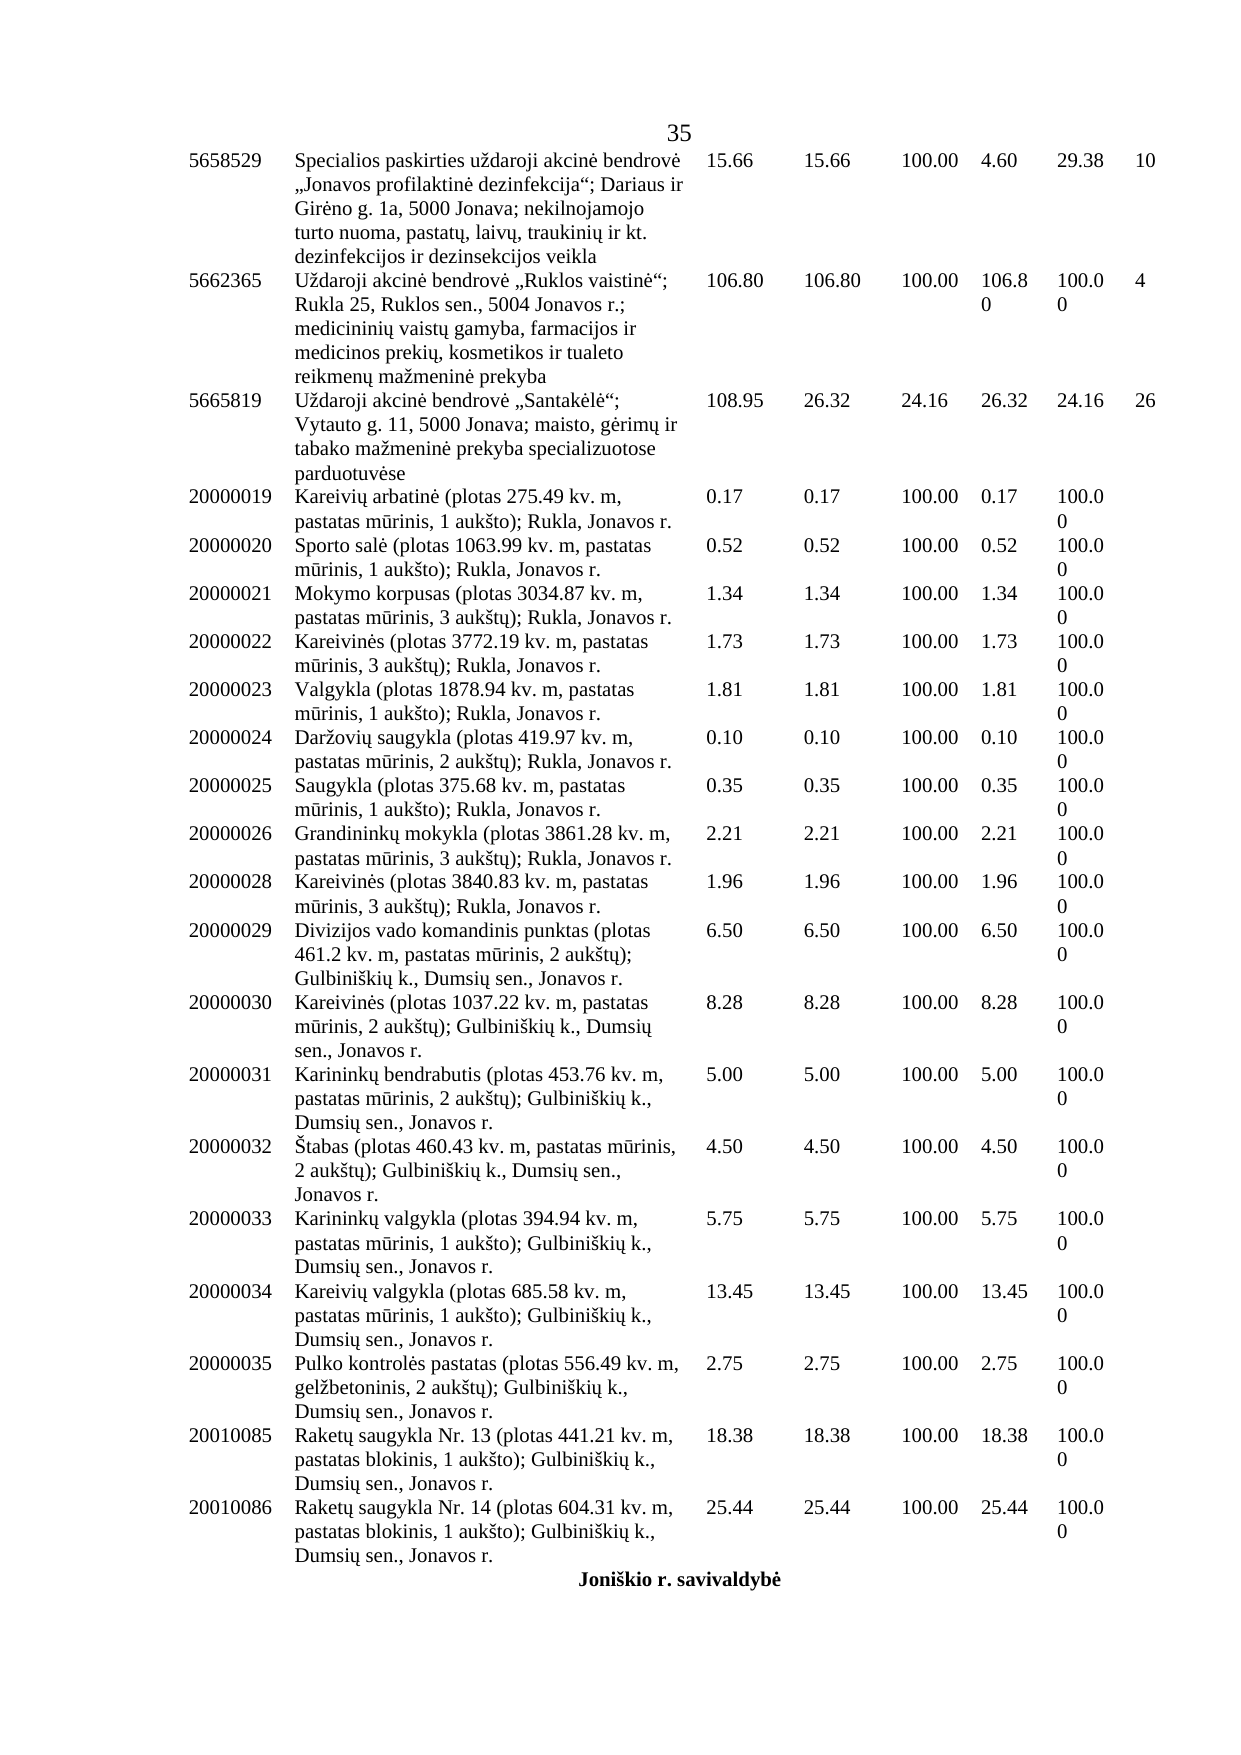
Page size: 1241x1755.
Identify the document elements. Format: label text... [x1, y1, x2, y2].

table_cell 100.00 [890, 1279, 969, 1351]
table_cell Valgykla (plotas 1878.94 kv. m, pastatas mūrinis, 1 aukšto); Rukla, Jonavos r. [283, 677, 695, 725]
table_cell 6.50 [970, 918, 1046, 990]
table_cell [1124, 1062, 1182, 1134]
table_cell 100.00 [1046, 1062, 1123, 1134]
table_cell 100.00 [890, 1351, 969, 1423]
table_cell Sporto salė (plotas 1063.99 kv. m, pastatas mūrinis, 1 aukšto); Rukla, Jonavos r. [283, 533, 695, 581]
table_cell [1124, 1495, 1182, 1567]
table_cell 0.10 [695, 725, 792, 773]
table_cell 20010086 [177, 1495, 283, 1567]
table_cell Pulko kontrolės pastatas (plotas 556.49 kv. m, gelžbetoninis, 2 aukštų); Gulbiniškių k., Dumsių sen., Jonavos r. [283, 1351, 695, 1423]
table_cell Uždaroji akcinė bendrovė „Ruklos vaistinė“; Rukla 25, Ruklos sen., 5004 Jonavos r.; medicininių vaistų gamyba, farmacijos ir medicinos prekių, kosmetikos ir tualeto reikmenų mažmeninė prekyba [283, 268, 695, 388]
table_cell 1.34 [792, 581, 890, 629]
table_cell Štabas (plotas 460.43 kv. m, pastatas mūrinis, 2 aukštų); Gulbiniškių k., Dumsių sen., Jonavos r. [283, 1134, 695, 1206]
table_cell 4.50 [970, 1134, 1046, 1206]
table_cell 2.21 [695, 821, 792, 869]
table_cell 106.80 [792, 268, 890, 388]
table_cell 100.00 [1046, 773, 1123, 821]
table_cell 0.10 [792, 725, 890, 773]
table_cell 100.00 [1046, 1351, 1123, 1423]
table_cell 100.00 [890, 485, 969, 533]
table_cell 100.00 [890, 725, 969, 773]
table_cell 29.38 [1046, 148, 1123, 268]
table_cell [1124, 581, 1182, 629]
table_cell 20000029 [177, 918, 283, 990]
table_cell [1124, 870, 1182, 918]
table_cell 100.00 [890, 1134, 969, 1206]
table_cell 6.50 [792, 918, 890, 990]
table_cell 100.00 [1046, 990, 1123, 1062]
table_cell 100.00 [890, 990, 969, 1062]
table_cell Karininkų bendrabutis (plotas 453.76 kv. m, pastatas mūrinis, 2 aukštų); Gulbiniškių k., Dumsių sen., Jonavos r. [283, 1062, 695, 1134]
table_cell [1124, 677, 1182, 725]
table_cell 5.75 [695, 1206, 792, 1278]
table_cell 5658529 [177, 148, 283, 268]
table_cell 20000025 [177, 773, 283, 821]
table_cell [1124, 1134, 1182, 1206]
table_cell Raketų saugykla Nr. 14 (plotas 604.31 kv. m, pastatas blokinis, 1 aukšto); Gulbiniškių k., Dumsių sen., Jonavos r. [283, 1495, 695, 1567]
table_cell 5662365 [177, 268, 283, 388]
table_cell 106.80 [695, 268, 792, 388]
table_cell 100.00 [890, 533, 969, 581]
table_cell 20000035 [177, 1351, 283, 1423]
table_cell 20000022 [177, 629, 283, 677]
table_cell 100.00 [890, 821, 969, 869]
table_cell 4.50 [792, 1134, 890, 1206]
table_cell 100.00 [1046, 821, 1123, 869]
table_cell 1.34 [970, 581, 1046, 629]
table_cell 20010085 [177, 1423, 283, 1495]
table_cell [1124, 918, 1182, 990]
table_cell 0.52 [970, 533, 1046, 581]
table_cell 1.81 [695, 677, 792, 725]
table_cell 5.00 [792, 1062, 890, 1134]
table_cell 13.45 [792, 1279, 890, 1351]
table_cell 20000028 [177, 870, 283, 918]
table_cell 100.00 [890, 629, 969, 677]
table_cell 1.34 [695, 581, 792, 629]
table_cell 100.00 [890, 268, 969, 388]
table_cell 15.66 [695, 148, 792, 268]
table_cell 100.00 [1046, 1423, 1123, 1495]
table_cell 1.73 [695, 629, 792, 677]
table_cell 1.96 [792, 870, 890, 918]
table_cell 108.95 [695, 388, 792, 484]
table_cell 2.75 [792, 1351, 890, 1423]
table_cell 100.00 [1046, 1134, 1123, 1206]
table_cell 24.16 [1046, 388, 1123, 484]
table_cell 1.81 [970, 677, 1046, 725]
table_cell 1.73 [792, 629, 890, 677]
table_cell 20000019 [177, 485, 283, 533]
table_cell 100.00 [1046, 1495, 1123, 1567]
table_cell 100.00 [890, 1206, 969, 1278]
table_cell 4.50 [695, 1134, 792, 1206]
table_cell 100.00 [1046, 677, 1123, 725]
table_cell 26.32 [970, 388, 1046, 484]
table_cell 0.17 [695, 485, 792, 533]
table_cell [1124, 1423, 1182, 1495]
table_cell 5665819 [177, 388, 283, 484]
table_cell 100.00 [890, 773, 969, 821]
table_cell 15.66 [792, 148, 890, 268]
table_cell 4.60 [970, 148, 1046, 268]
table_cell 8.28 [970, 990, 1046, 1062]
table_cell 0.52 [792, 533, 890, 581]
table_cell 100.00 [890, 870, 969, 918]
table_cell 100.00 [890, 677, 969, 725]
table_cell 13.45 [695, 1279, 792, 1351]
table_cell [1124, 725, 1182, 773]
table_cell 100.00 [1046, 581, 1123, 629]
table_cell 25.44 [792, 1495, 890, 1567]
table_cell Kareivių valgykla (plotas 685.58 kv. m, pastatas mūrinis, 1 aukšto); Gulbiniškių k., Dumsių sen., Jonavos r. [283, 1279, 695, 1351]
table_cell 1.96 [970, 870, 1046, 918]
table_cell Raketų saugykla Nr. 13 (plotas 441.21 kv. m, pastatas blokinis, 1 aukšto); Gulbiniškių k., Dumsių sen., Jonavos r. [283, 1423, 695, 1495]
table_cell [1124, 821, 1182, 869]
table_cell 20000021 [177, 581, 283, 629]
table_cell 2.21 [970, 821, 1046, 869]
table_cell 4 [1124, 268, 1182, 388]
table_cell 100.00 [1046, 918, 1123, 990]
table_cell [1124, 1206, 1182, 1278]
table_cell 2.75 [695, 1351, 792, 1423]
table_cell 2.75 [970, 1351, 1046, 1423]
table_cell 20000020 [177, 533, 283, 581]
table_cell 100.00 [1046, 268, 1123, 388]
table_cell 100.00 [1046, 629, 1123, 677]
table_cell 1.81 [792, 677, 890, 725]
table_cell 18.38 [970, 1423, 1046, 1495]
table_cell 0.17 [792, 485, 890, 533]
table_cell 5.00 [695, 1062, 792, 1134]
table_cell 0.35 [792, 773, 890, 821]
table_cell Kareivių arbatinė (plotas 275.49 kv. m, pastatas mūrinis, 1 aukšto); Rukla, Jonavos r. [283, 485, 695, 533]
table_cell [1124, 990, 1182, 1062]
table_cell 5.75 [792, 1206, 890, 1278]
table_cell 24.16 [890, 388, 969, 484]
table_cell [1124, 773, 1182, 821]
table_cell 1.96 [695, 870, 792, 918]
table_cell 10 [1124, 148, 1182, 268]
table_cell [1124, 485, 1182, 533]
table_cell 2.21 [792, 821, 890, 869]
table_cell [1124, 533, 1182, 581]
table_cell Kareivinės (plotas 1037.22 kv. m, pastatas mūrinis, 2 aukštų); Gulbiniškių k., Dumsių sen., Jonavos r. [283, 990, 695, 1062]
table_cell 20000033 [177, 1206, 283, 1278]
table_cell 100.00 [890, 1423, 969, 1495]
table_cell 106.80 [970, 268, 1046, 388]
table_cell 13.45 [970, 1279, 1046, 1351]
table_cell Grandininkų mokykla (plotas 3861.28 kv. m, pastatas mūrinis, 3 aukštų); Rukla, Jonavos r. [283, 821, 695, 869]
table_cell 20000023 [177, 677, 283, 725]
table_cell 0.35 [695, 773, 792, 821]
table_cell Uždaroji akcinė bendrovė „Santakėlė“; Vytauto g. 11, 5000 Jonava; maisto, gėrimų ir tabako mažmeninė prekyba specializuotose parduotuvėse [283, 388, 695, 484]
table_cell 20000030 [177, 990, 283, 1062]
table_cell 100.00 [890, 581, 969, 629]
table_cell 1.73 [970, 629, 1046, 677]
table_cell 18.38 [695, 1423, 792, 1495]
table_cell 100.00 [1046, 1206, 1123, 1278]
table_cell Daržovių saugykla (plotas 419.97 kv. m, pastatas mūrinis, 2 aukštų); Rukla, Jonavos r. [283, 725, 695, 773]
table_cell 18.38 [792, 1423, 890, 1495]
table_cell 100.00 [1046, 870, 1123, 918]
table_cell 8.28 [792, 990, 890, 1062]
table_cell Kareivinės (plotas 3772.19 kv. m, pastatas mūrinis, 3 aukštų); Rukla, Jonavos r. [283, 629, 695, 677]
table_cell 100.00 [1046, 533, 1123, 581]
table_cell 0.17 [970, 485, 1046, 533]
table_cell Joniškio r. savivaldybė [177, 1567, 1182, 1591]
table_cell 20000034 [177, 1279, 283, 1351]
table_cell Mokymo korpusas (plotas 3034.87 kv. m, pastatas mūrinis, 3 aukštų); Rukla, Jonavos r. [283, 581, 695, 629]
table_cell 100.00 [890, 1495, 969, 1567]
table_cell Specialios paskirties uždaroji akcinė bendrovė „Jonavos profilaktinė dezinfekcija“; Dariaus ir Girėno g. 1a, 5000 Jonava; nekilnojamojo turto nuoma, pastatų, laivų, traukinių ir kt. dezinfekcijos ir dezinsekcijos veikla [283, 148, 695, 268]
table_cell 26.32 [792, 388, 890, 484]
table_cell Divizijos vado komandinis punktas (plotas 461.2 kv. m, pastatas mūrinis, 2 aukštų); Gulbiniškių k., Dumsių sen., Jonavos r. [283, 918, 695, 990]
table_cell 25.44 [970, 1495, 1046, 1567]
table_cell 100.00 [890, 1062, 969, 1134]
table_cell 0.10 [970, 725, 1046, 773]
table_cell 100.00 [1046, 725, 1123, 773]
table_cell 20000031 [177, 1062, 283, 1134]
table_cell 20000032 [177, 1134, 283, 1206]
table_cell 25.44 [695, 1495, 792, 1567]
table_cell 6.50 [695, 918, 792, 990]
table_cell 0.52 [695, 533, 792, 581]
table_cell 0.35 [970, 773, 1046, 821]
table_cell [1124, 629, 1182, 677]
table_cell 5.75 [970, 1206, 1046, 1278]
table_cell 5.00 [970, 1062, 1046, 1134]
table_cell 26 [1124, 388, 1182, 484]
table_cell 100.00 [1046, 485, 1123, 533]
table_cell 100.00 [890, 148, 969, 268]
table_cell 8.28 [695, 990, 792, 1062]
table_cell 20000026 [177, 821, 283, 869]
table_cell 100.00 [1046, 1279, 1123, 1351]
table_cell [1124, 1351, 1182, 1423]
table_cell Kareivinės (plotas 3840.83 kv. m, pastatas mūrinis, 3 aukštų); Rukla, Jonavos r. [283, 870, 695, 918]
table_cell Saugykla (plotas 375.68 kv. m, pastatas mūrinis, 1 aukšto); Rukla, Jonavos r. [283, 773, 695, 821]
table_cell Karininkų valgykla (plotas 394.94 kv. m, pastatas mūrinis, 1 aukšto); Gulbiniškių k., Dumsių sen., Jonavos r. [283, 1206, 695, 1278]
table_cell 20000024 [177, 725, 283, 773]
table_cell [1124, 1279, 1182, 1351]
table_cell 100.00 [890, 918, 969, 990]
